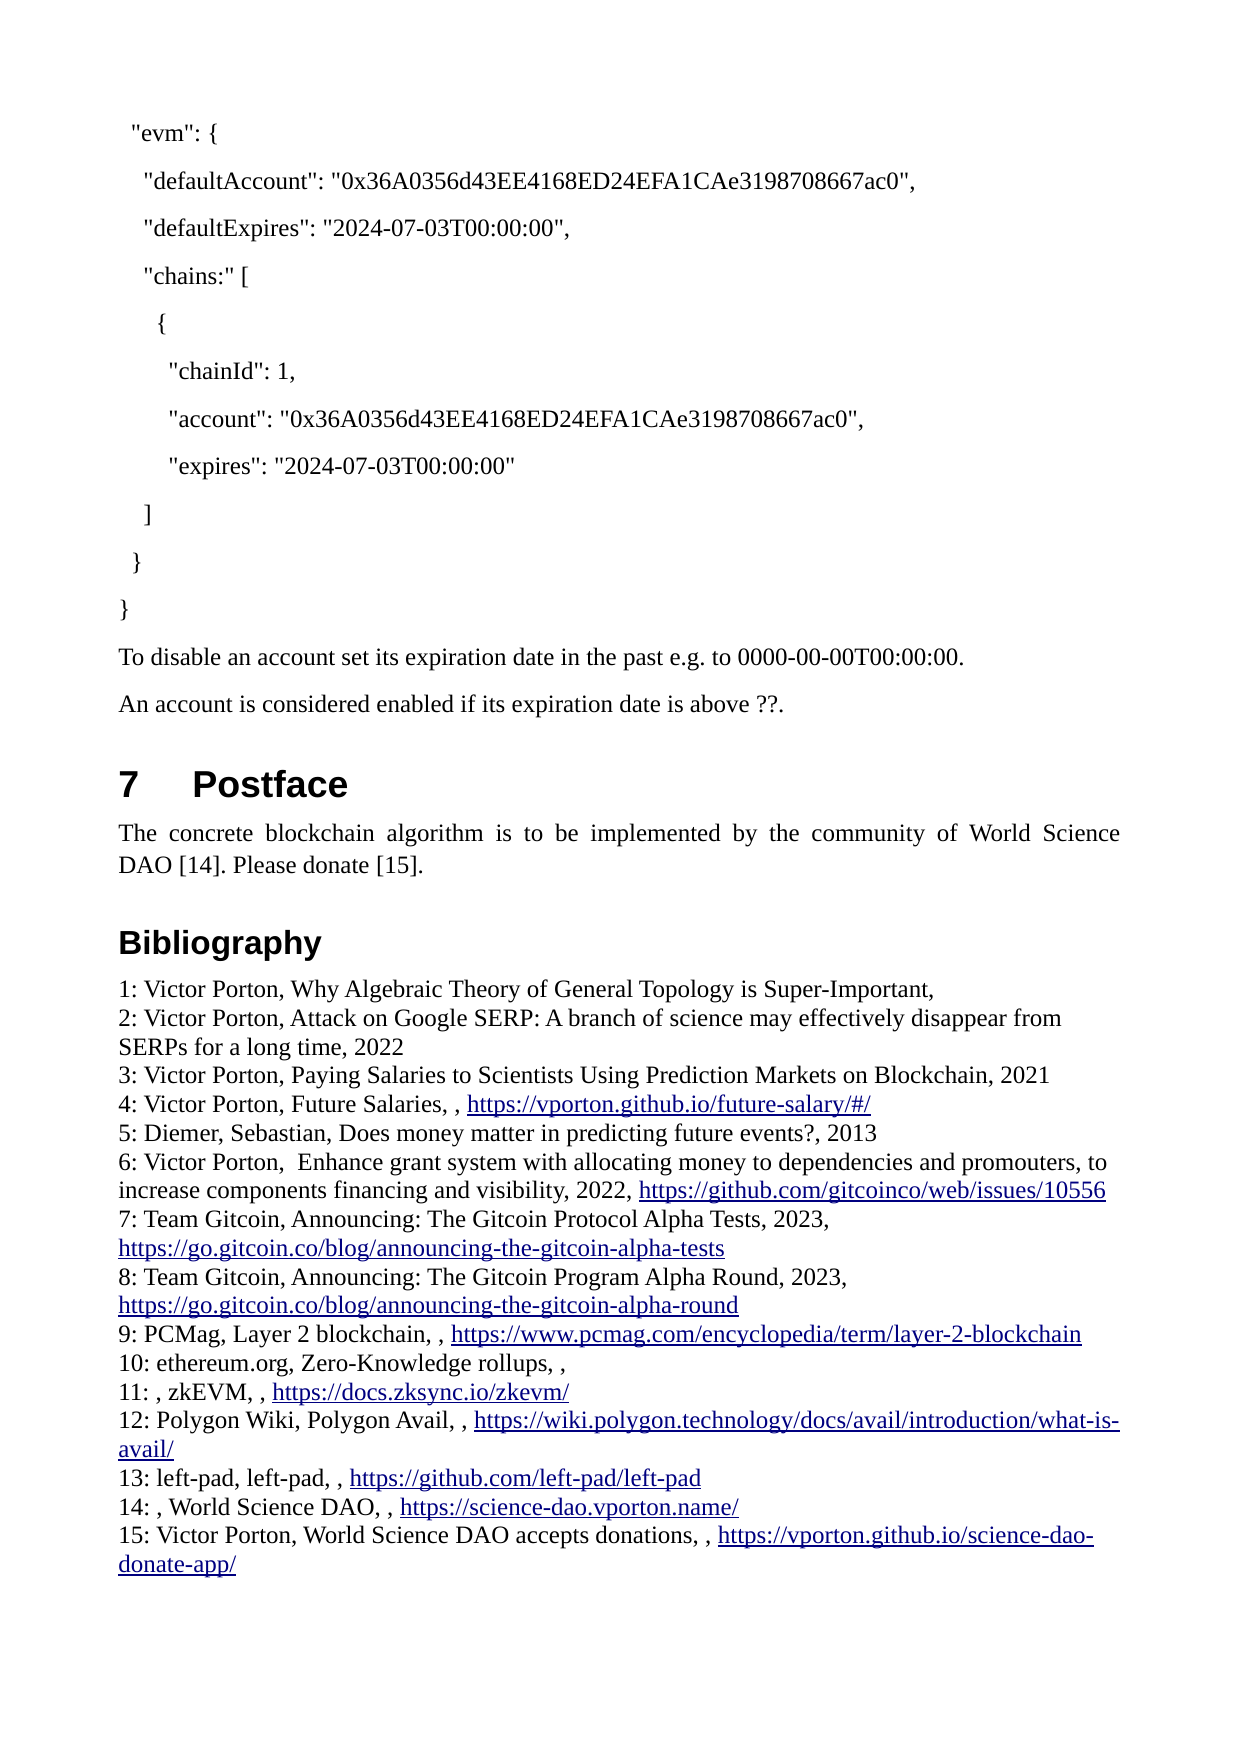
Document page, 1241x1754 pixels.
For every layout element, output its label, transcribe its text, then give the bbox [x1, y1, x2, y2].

text ] [118, 499, 1122, 528]
text } [118, 594, 1122, 623]
text An account is considered enabled if its expiration date is above ??. [118, 689, 1122, 718]
subtitle Bibliography [118, 923, 1122, 962]
text 15: Victor Porton, World Science DAO accepts donations, , https://vporton.github.io/science-dao-donate-app/ [118, 1520, 1122, 1578]
text 6: Victor Porton, Enhance grant system with allocating money to dependencies and promouters, to increase components financing and visibility, 2022, https://github.com/gitcoinco/web/issues/10556 [118, 1147, 1122, 1204]
text 4: Victor Porton, Future Salaries, , https://vporton.github.io/future-salary/#/ [118, 1089, 1122, 1118]
text "defaultAccount": "0x36A0356d43EE4168ED24EFA1CAe3198708667ac0", [118, 166, 1122, 194]
text 7: Team Gitcoin, Announcing: The Gitcoin Protocol Alpha Tests, 2023, https://go.gitcoin.co/blog/announcing-the-gitcoin-alpha-tests [118, 1204, 1122, 1262]
text 3: Victor Porton, Paying Salaries to Scientists Using Prediction Markets on Blockchain, 2021 [118, 1060, 1122, 1089]
text 9: PCMag, Layer 2 blockchain, , https://www.pcmag.com/encyclopedia/term/layer-2-blockchain [118, 1319, 1122, 1348]
text { [118, 308, 1122, 337]
text "defaultExpires": "2024-07-03T00:00:00", [118, 213, 1122, 242]
text "account": "0x36A0356d43EE4168ED24EFA1CAe3198708667ac0", [118, 404, 1122, 432]
text 1: Victor Porton, Why Algebraic Theory of General Topology is Super-Important, [118, 974, 1122, 1003]
text "evm": { [118, 118, 1122, 147]
subtitle Postface [118, 762, 1122, 805]
text The concrete blockchain algorithm is to be implemented by the community of World Science DAO [14]. Please donate [15]. [118, 818, 1122, 879]
text 8: Team Gitcoin, Announcing: The Gitcoin Program Alpha Round, 2023, https://go.gitcoin.co/blog/announcing-the-gitcoin-alpha-round [118, 1262, 1122, 1319]
text 12: Polygon Wiki, Polygon Avail, , https://wiki.polygon.technology/docs/avail/introduction/what-is-avail/ [118, 1405, 1122, 1463]
text "expires": "2024-07-03T00:00:00" [118, 451, 1122, 480]
text 5: Diemer, Sebastian, Does money matter in predicting future events?, 2013 [118, 1118, 1122, 1147]
text 10: ethereum.org, Zero-Knowledge rollups, , [118, 1348, 1122, 1377]
text 14: , World Science DAO, , https://science-dao.vporton.name/ [118, 1492, 1122, 1520]
text "chains:" [ [118, 261, 1122, 290]
text 11: , zkEVM, , https://docs.zksync.io/zkevm/ [118, 1377, 1122, 1405]
text } [118, 547, 1122, 575]
text 2: Victor Porton, Attack on Google SERP: A branch of science may effectively disappear from SERPs for a long time, 2022 [118, 1003, 1122, 1060]
text 13: left-pad, left-pad, , https://github.com/left-pad/left-pad [118, 1463, 1122, 1492]
text "chainId": 1, [118, 356, 1122, 385]
text To disable an account set its expiration date in the past e.g. to 0000-00-00T00:00:00. [118, 642, 1122, 671]
